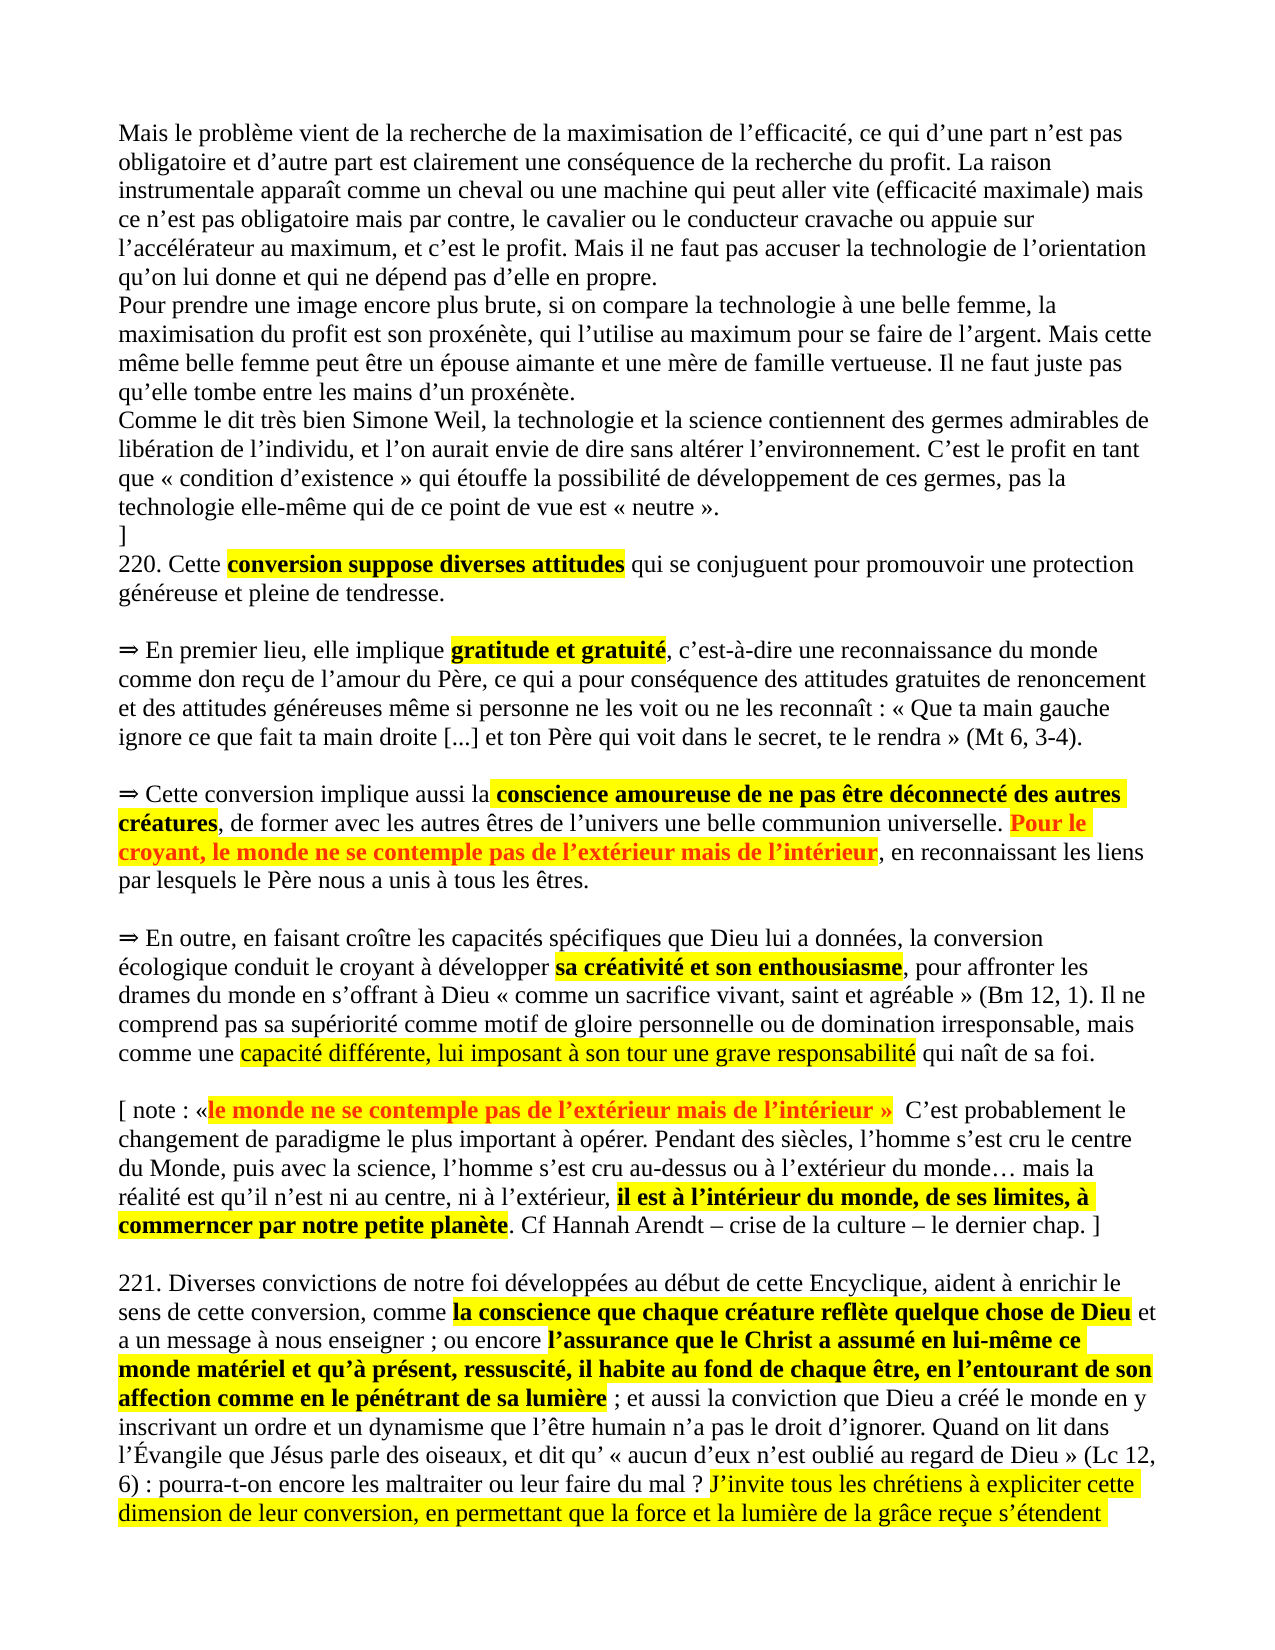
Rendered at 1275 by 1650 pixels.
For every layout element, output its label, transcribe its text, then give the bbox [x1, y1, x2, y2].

text 220. Cette conversion suppose diverses attitudes qui se conjuguent pour promouvoir une protection généreuse et pleine de tendresse. [118, 549, 1157, 607]
text ] [118, 521, 1157, 549]
text Pour prendre une image encore plus brute, si on compare la technologie à une belle femme, la maximisation du profit est son proxénète, qui l’utilise au maximum pour se faire de l’argent. Mais cette même belle femme peut être un épouse aimante et une mère de famille vertueuse. Il ne faut juste pas qu’elle tombe entre les mains d’un proxénète. [118, 291, 1157, 406]
text 221. Diverses convictions de notre foi développées au début de cette Encyclique, aident à enrichir le sens de cette conversion, comme la conscience que chaque créature reflète quelque chose de Dieu et a un message à nous enseigner ; ou encore l’assurance que le Christ a assumé en lui-même ce monde matériel et qu’à présent, ressuscité, il habite au fond de chaque être, en l’entourant de son affection comme en le pénétrant de sa lumière ; et aussi la conviction que Dieu a créé le monde en y inscrivant un ordre et un dynamisme que l’être humain n’a pas le droit d’ignorer. Quand on lit dans l’Évangile que Jésus parle des oiseaux, et dit qu’ « aucun d’eux n’est oublié au regard de Dieu » (Lc 12, 6) : pourra-t-on encore les maltraiter ou leur faire du mal ? J’invite tous les chrétiens à expliciter cette dimension de leur conversion, en permettant que la force et la lumière de la grâce reçue s’étendent [118, 1268, 1157, 1527]
text ⇒ Cette conversion implique aussi la conscience amoureuse de ne pas être déconnecté des autres créatures, de former avec les autres êtres de l’univers une belle communion universelle. Pour le croyant, le monde ne se contemple pas de l’extérieur mais de l’intérieur, en reconnaissant les liens par lesquels le Père nous a unis à tous les êtres. [118, 779, 1157, 894]
text ⇒ En premier lieu, elle implique gratitude et gratuité, c’est-à-dire une reconnaissance du monde comme don reçu de l’amour du Père, ce qui a pour conséquence des attitudes gratuites de renoncement et des attitudes généreuses même si personne ne les voit ou ne les reconnaît : « Que ta main gauche ignore ce que fait ta main droite [...] et ton Père qui voit dans le secret, te le rendra » (Mt 6, 3-4). [118, 636, 1157, 751]
text Mais le problème vient de la recherche de la maximisation de l’efficacité, ce qui d’une part n’est pas obligatoire et d’autre part est clairement une conséquence de la recherche du profit. La raison instrumentale apparaît comme un cheval ou une machine qui peut aller vite (efficacité maximale) mais ce n’est pas obligatoire mais par contre, le cavalier ou le conducteur cravache ou appuie sur l’accélérateur au maximum, et c’est le profit. Mais il ne faut pas accuser la technologie de l’orientation qu’on lui donne et qui ne dépend pas d’elle en propre. [118, 118, 1157, 291]
text Comme le dit très bien Simone Weil, la technologie et la science contiennent des germes admirables de libération de l’individu, et l’on aurait envie de dire sans altérer l’environnement. C’est le profit en tant que « condition d’existence » qui étouffe la possibilité de développement de ces germes, pas la technologie elle-même qui de ce point de vue est « neutre ». [118, 406, 1157, 521]
text [ note : «le monde ne se contemple pas de l’extérieur mais de l’intérieur » C’est probablement le changement de paradigme le plus important à opérer. Pendant des siècles, l’homme s’est cru le centre du Monde, puis avec la science, l’homme s’est cru au-dessus ou à l’extérieur du monde… mais la réalité est qu’il n’est ni au centre, ni à l’extérieur, il est à l’intérieur du monde, de ses limites, à commerncer par notre petite planète. Cf Hannah Arendt – crise de la culture – le dernier chap. ] [118, 1096, 1157, 1239]
text ⇒ En outre, en faisant croître les capacités spécifiques que Dieu lui a données, la conversion écologique conduit le croyant à développer sa créativité et son enthousiasme, pour affronter les drames du monde en s’offrant à Dieu « comme un sacrifice vivant, saint et agréable » (Bm 12, 1). Il ne comprend pas sa supériorité comme motif de gloire personnelle ou de domination irresponsable, mais comme une capacité différente, lui imposant à son tour une grave responsabilité qui naît de sa foi. [118, 923, 1157, 1067]
